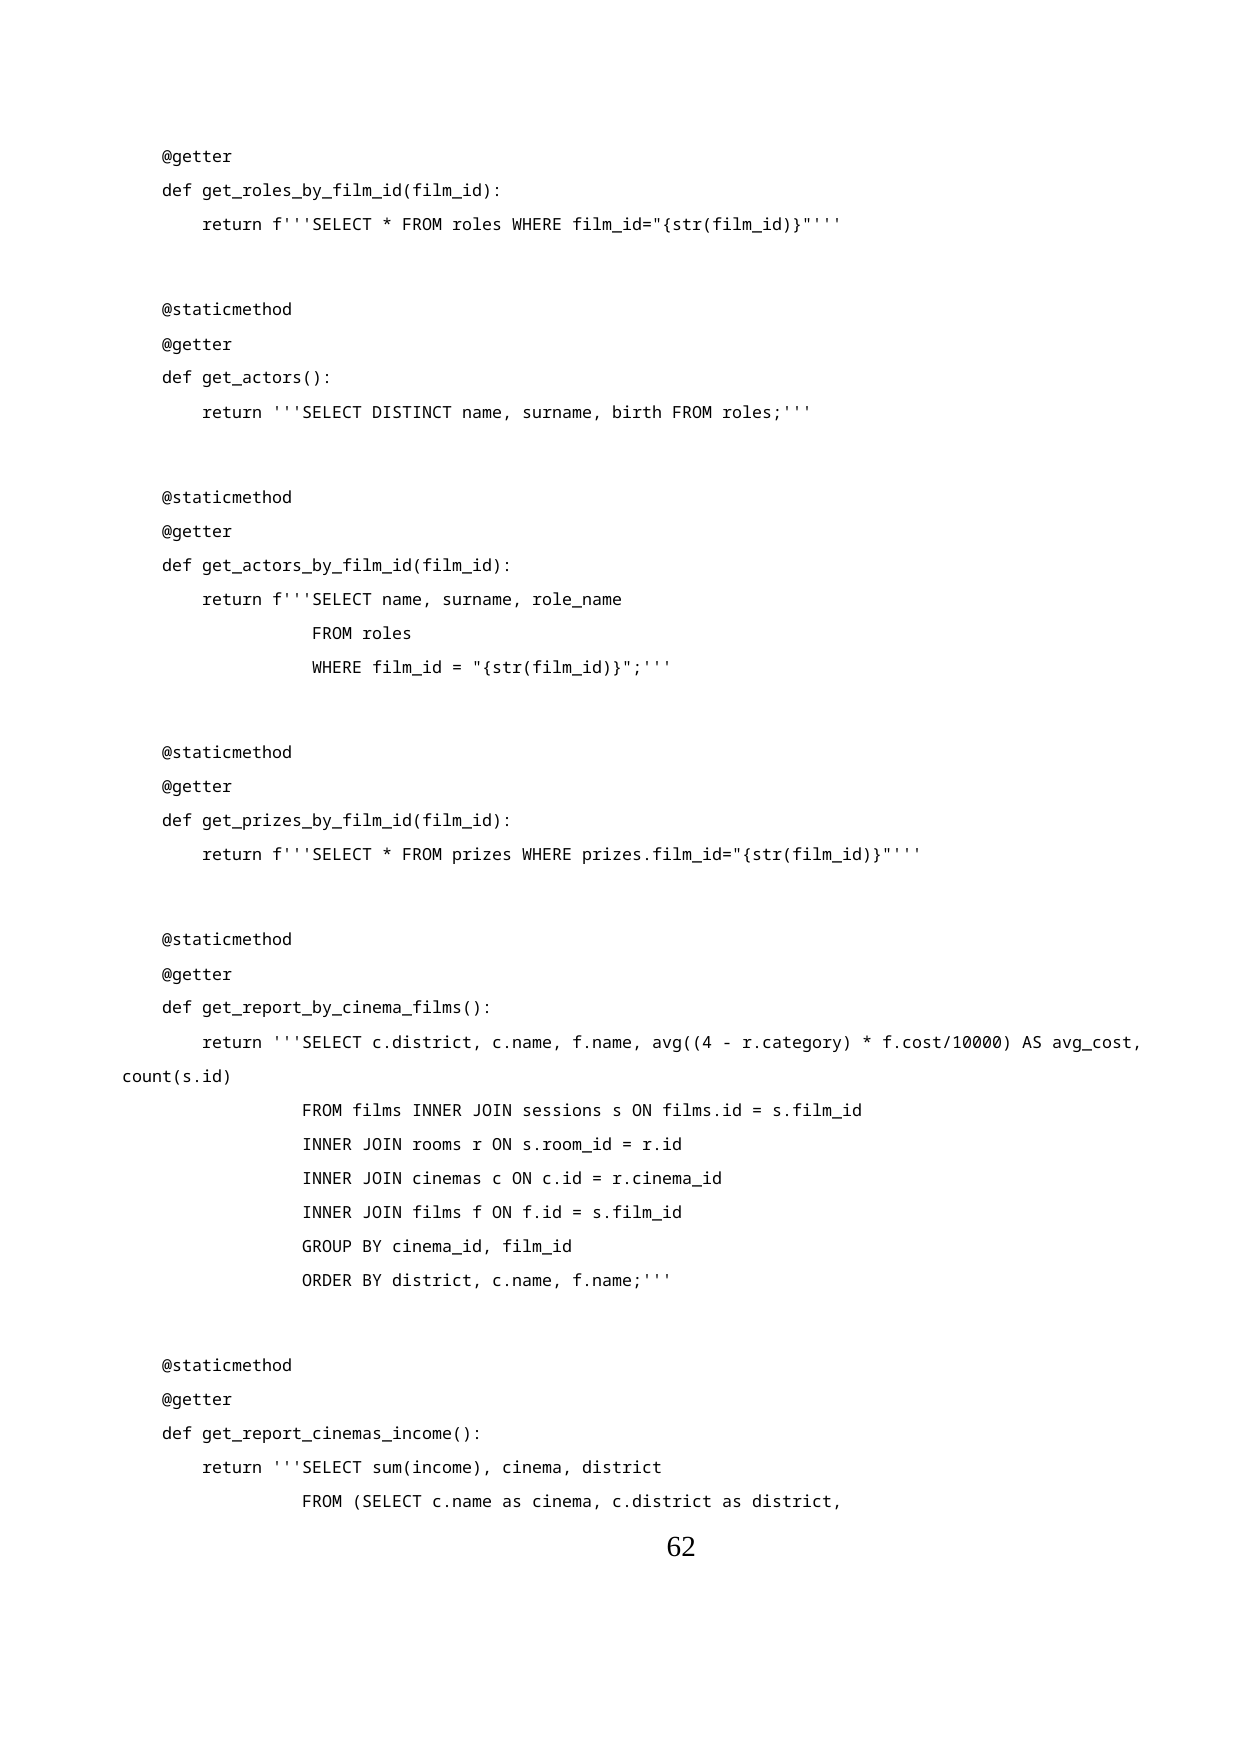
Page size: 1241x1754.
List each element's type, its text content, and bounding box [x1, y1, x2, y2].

text @staticmethod [122, 485, 1181, 508]
text INNER JOIN rooms r ON s.room_id = r.id [122, 1132, 1181, 1155]
text return f'''SELECT name, surname, role_name [122, 587, 1181, 610]
text def get_report_by_cinema_films(): [122, 996, 1181, 1019]
text INNER JOIN cinemas c ON c.id = r.cinema_id [122, 1166, 1181, 1189]
text FROM roles [122, 622, 1181, 644]
text GROUP BY cinema_id, film_id [122, 1234, 1181, 1257]
text return '''SELECT DISTINCT name, surname, birth FROM roles;''' [122, 400, 1181, 423]
text @getter [122, 775, 1181, 797]
text def get_roles_by_film_id(film_id): [122, 179, 1181, 202]
text WHERE film_id = "{str(film_id)}";''' [122, 656, 1181, 678]
text return f'''SELECT * FROM prizes WHERE prizes.film_id="{str(film_id)}"''' [122, 843, 1181, 866]
text def get_report_cinemas_income(): [122, 1422, 1181, 1444]
text return '''SELECT sum(income), cinema, district [122, 1456, 1181, 1479]
text @staticmethod [122, 1354, 1181, 1376]
text @staticmethod [122, 741, 1181, 763]
text def get_actors(): [122, 366, 1181, 389]
text @staticmethod [122, 298, 1181, 321]
text ORDER BY district, c.name, f.name;''' [122, 1269, 1181, 1291]
text def get_actors_by_film_id(film_id): [122, 553, 1181, 576]
text return '''SELECT c.district, c.name, f.name, avg((4 - r.category) * f.cost/10000) AS avg_cost, count(s.id) [122, 1030, 1181, 1087]
text def get_prizes_by_film_id(film_id): [122, 809, 1181, 832]
text @getter [122, 332, 1181, 355]
text @getter [122, 145, 1181, 167]
text @getter [122, 519, 1181, 542]
text FROM (SELECT c.name as cinema, c.district as district, [122, 1490, 1181, 1513]
text @getter [122, 962, 1181, 985]
text @getter [122, 1388, 1181, 1411]
text FROM films INNER JOIN sessions s ON films.id = s.film_id [122, 1098, 1181, 1121]
text INNER JOIN films f ON f.id = s.film_id [122, 1201, 1181, 1223]
text @staticmethod [122, 928, 1181, 951]
text return f'''SELECT * FROM roles WHERE film_id="{str(film_id)}"''' [122, 213, 1181, 236]
